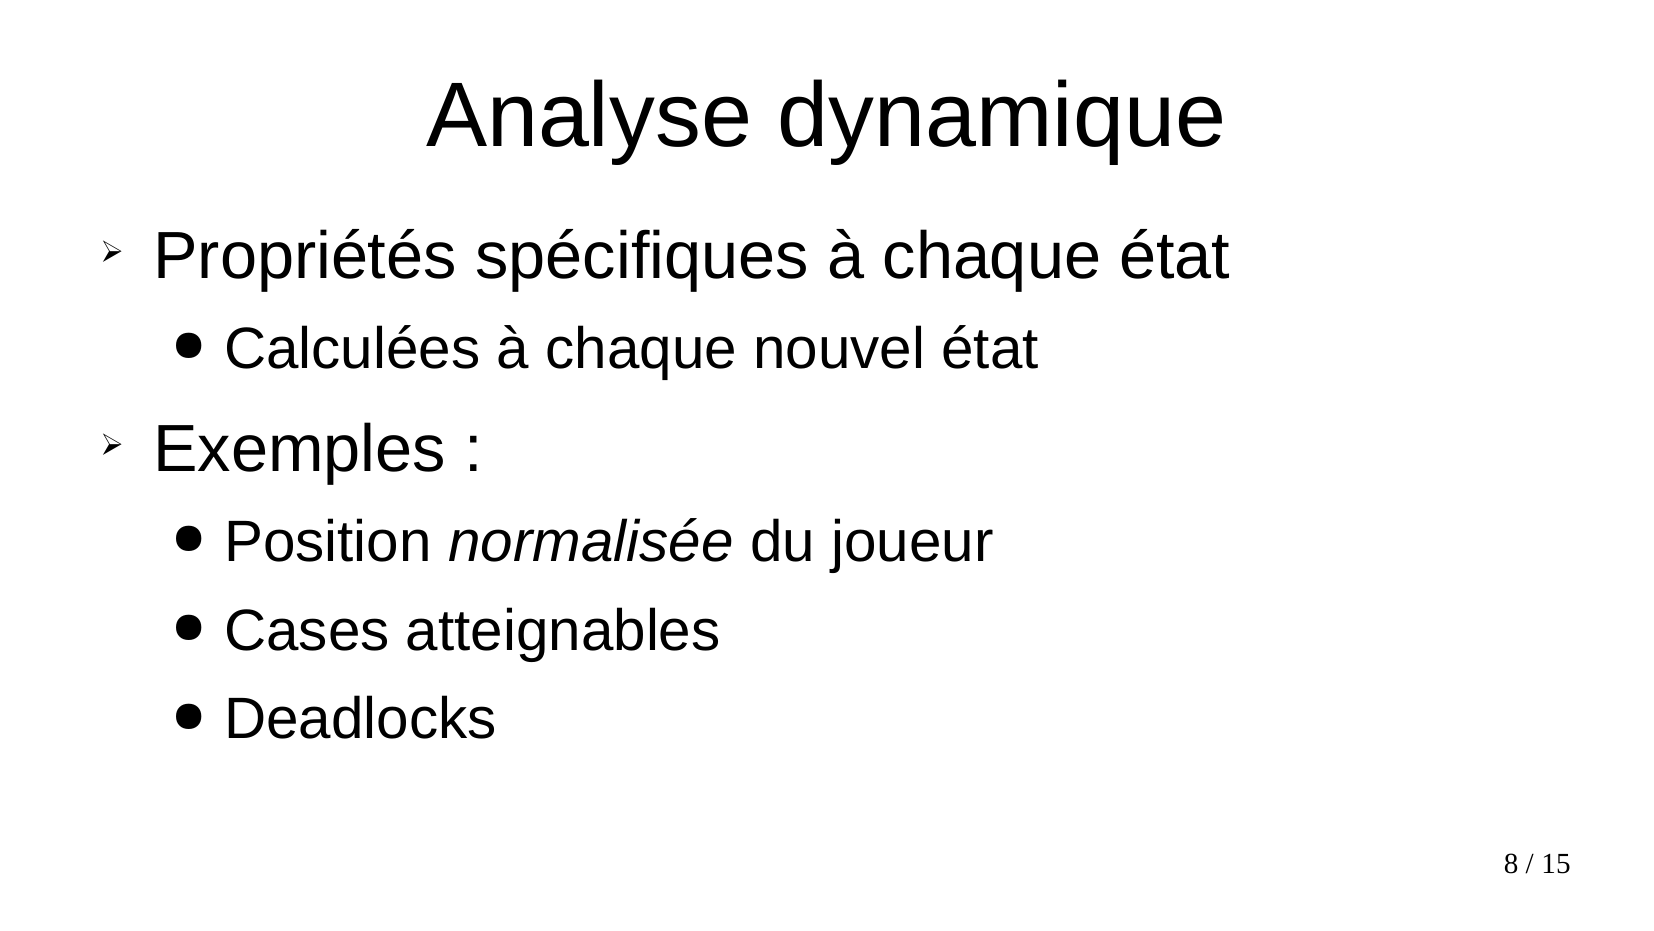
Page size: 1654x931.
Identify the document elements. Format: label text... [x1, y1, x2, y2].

list Propriétés spécifiques à chaque état Calculées à chaque nouvel état Exemples : Position normalisée du joueur Cases atteignables Deadlocks [82, 217, 1571, 758]
title Analyse dynamique [82, 37, 1571, 193]
